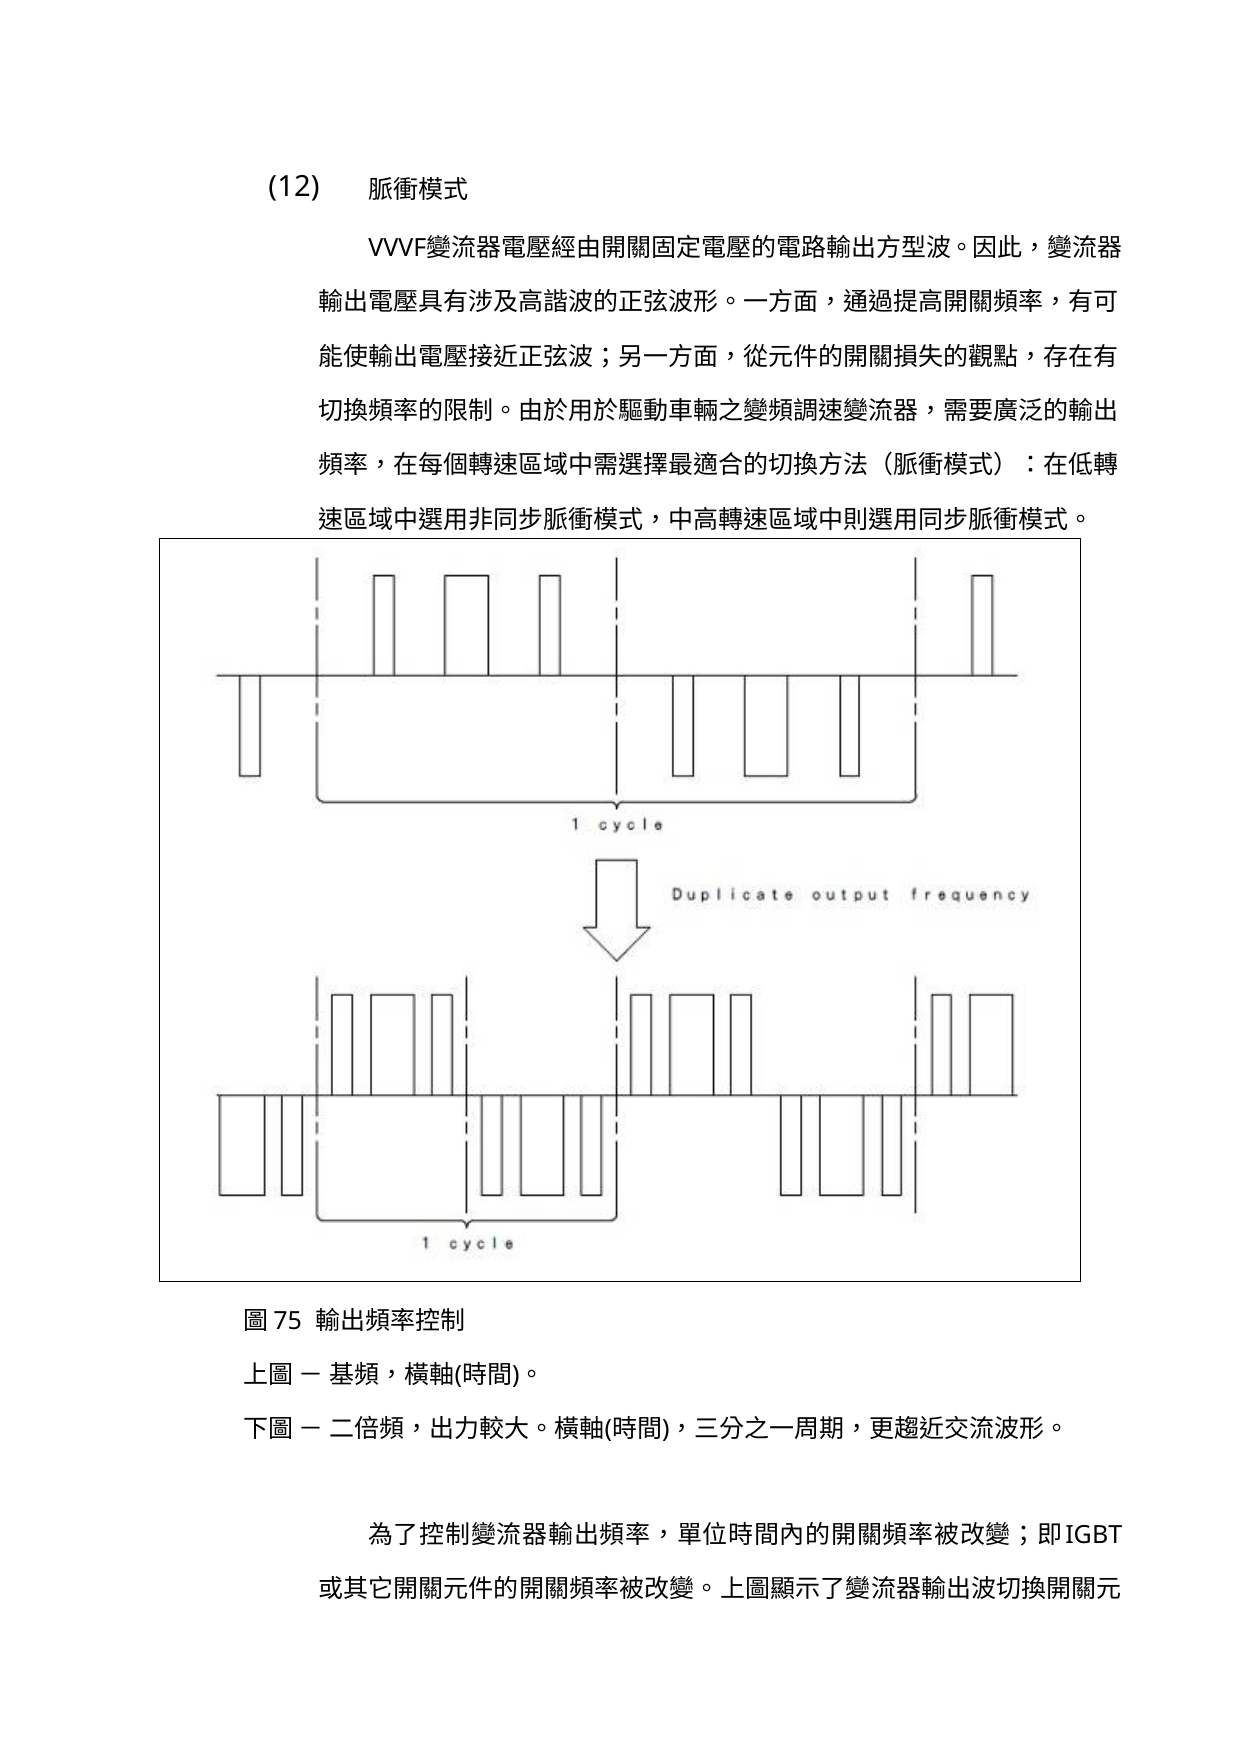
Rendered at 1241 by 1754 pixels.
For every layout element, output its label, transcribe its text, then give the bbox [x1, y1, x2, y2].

list 脈衝模式 [268, 165, 1122, 207]
text VVVF變流器電壓經由開關固定電壓的電路輸出方型波。因此，變流器輸出電壓具有涉及高諧波的正弦波形。一方面，通過提高開關頻率，有可能使輸出電壓接近正弦波；另一方面，從元件的開關損失的觀點，存在有切換頻率的限制。由於用於驅動車輛之變頻調速變流器，需要廣泛的輸出頻率，在每個轉速區域中需選擇最適合的切換方法（脈衝模式）：在低轉速區域中選用非同步脈衝模式，中高轉速區域中則選用同步脈衝模式。 [318, 227, 1122, 535]
text [160, 539, 1080, 1281]
text 上圖 － 基頻，橫軸(時間)。 [243, 1354, 1122, 1391]
text 圖75 輸出頻率控制 [243, 1273, 1122, 1336]
text 下圖 － 二倍頻，出力較大。橫軸(時間)，三分之一周期，更趨近交流波形。 [243, 1409, 1122, 1445]
text 為了控制變流器輸出頻率，單位時間內的開關頻率被改變；即IGBT或其它開關元件的開關頻率被改變。上圖顯示了變流器輸出波切換開關元 [318, 1514, 1122, 1605]
picture [175, 547, 1065, 1273]
